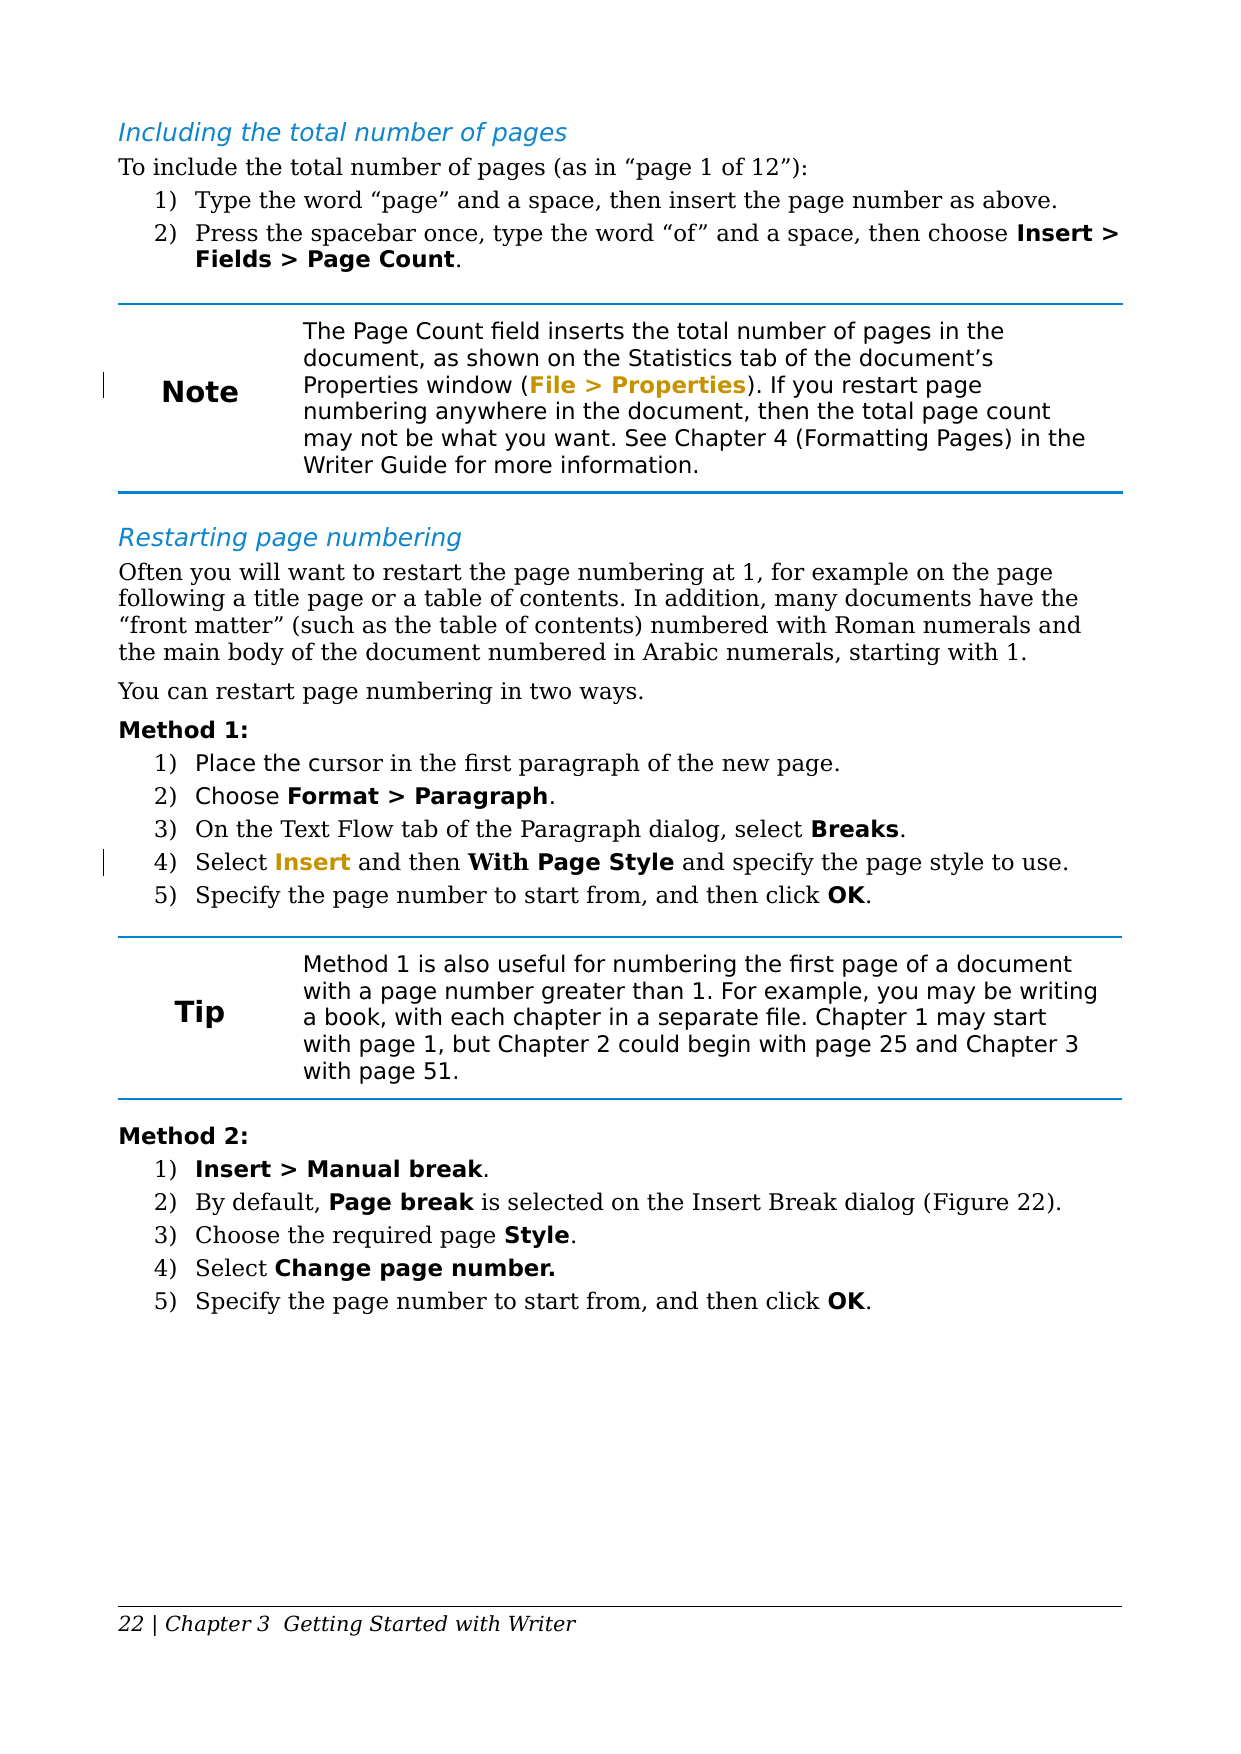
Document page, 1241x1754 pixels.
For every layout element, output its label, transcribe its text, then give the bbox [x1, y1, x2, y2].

list Method 2: [118, 1123, 1122, 1150]
table_header Tip [118, 938, 281, 1097]
list Specify the page number to start from, and then click OK. [177, 1288, 1122, 1315]
list Specify the page number to start from, and then click OK. [177, 882, 1122, 909]
list Insert > Manual break. [177, 1156, 1122, 1183]
table_header Note [118, 305, 281, 491]
list Place the cursor in the first paragraph of the new page. [177, 750, 1122, 777]
list Choose Format > Paragraph. [177, 783, 1122, 810]
subtitle Restarting page numbering [118, 523, 1122, 552]
list By default, Page break is selected on the Insert Break dialog (Figure 22). [177, 1189, 1122, 1216]
list Press the spacebar once, type the word “of” and a space, then choose Insert > Fields > Page Count. [177, 220, 1122, 273]
list Select Change page number. [177, 1255, 1122, 1282]
list On the Text Flow tab of the Paragraph dialog, select Breaks. [177, 816, 1122, 843]
text Often you will want to restart the page numbering at 1, for example on the page following a title page or a table of contents. In addition, many documents have the “front matter” (such as the table of contents) numbered with Roman numerals and the main body of the document numbered in Arabic numerals, starting with 1. [118, 559, 1122, 665]
table_header Method 1 is also useful for numbering the first page of a document with a page number greater than 1. For example, you may be writing a book, with each chapter in a separate file. Chapter 1 may start with page 1, but Chapter 2 could begin with page 25 and Chapter 3 with page 51. [281, 938, 1122, 1097]
list Select Insert and then With Page Style and specify the page style to use. [177, 849, 1122, 876]
list Type the word “page” and a space, then insert the page number as above. [177, 187, 1122, 213]
text You can restart page numbering in two ways. [118, 678, 1122, 704]
subtitle Including the total number of pages [118, 118, 1122, 147]
list Method 1: [118, 717, 1122, 744]
table_header The Page Count field inserts the total number of pages in the document, as shown on the Statistics tab of the document’s Properties window (File > Properties). If you restart page numbering anywhere in the document, then the total page count may not be what you want. See Chapter 4 (Formatting Pages) in the Writer Guide for more information. [281, 305, 1122, 491]
list Choose the required page Style. [177, 1222, 1122, 1249]
list To include the total number of pages (as in “page 1 of 12”): [118, 154, 1122, 180]
